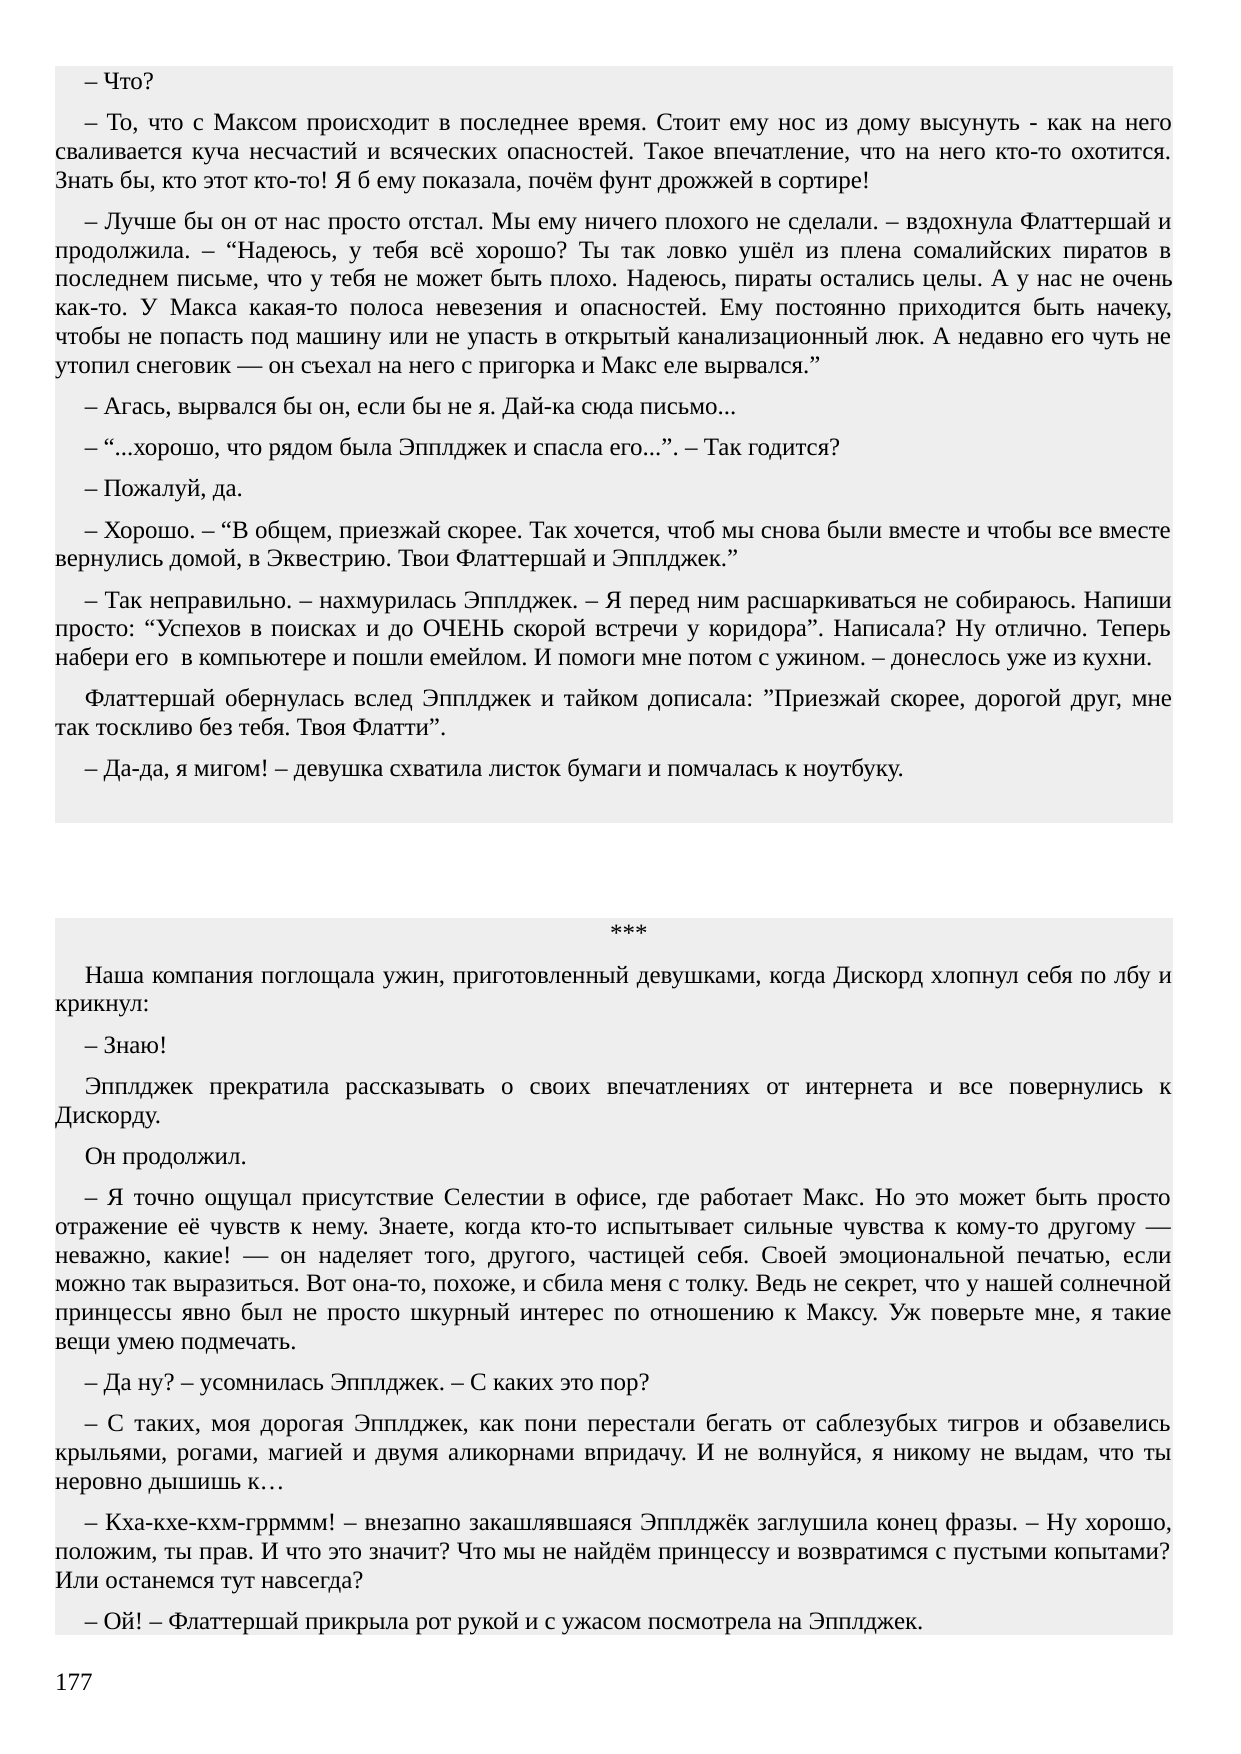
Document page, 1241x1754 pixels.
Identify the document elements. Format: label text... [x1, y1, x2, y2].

text – Так неправильно. – нахмурилась Эпплджек. – Я перед ним расшаркиваться не собираюсь. Напиши просто: “Успехов в поисках и до ОЧЕНЬ скорой встречи у коридора”. Написала? Ну отлично. Теперь набери его в компьютере и пошли емейлом. И помоги мне потом с ужином. – донеслось уже из кухни. [55, 585, 1173, 671]
text – Я точно ощущал присутствие Селестии в офисе, где работает Макс. Но это может быть просто отражение её чувств к нему. Знаете, когда кто-то испытывает сильные чувства к кому-то другому — неважно, какие! — он наделяет того, другого, частицей себя. Своей эмоциональной печатью, если можно так выразиться. Вот она-то, похоже, и сбила меня с толку. Ведь не секрет, что у нашей солнечной принцессы явно был не просто шкурный интерес по отношению к Максу. Уж поверьте мне, я такие вещи умею подмечать. [55, 1182, 1173, 1355]
text – Да ну? – усомнилась Эпплджек. – С каких это пор? [55, 1367, 1173, 1396]
text – Знаю! [55, 1030, 1173, 1058]
text Флаттершай обернулась вслед Эпплджек и тайком дописала: ”Приезжай скорее, дорогой друг, мне так тоскливо без тебя. Твоя Флатти”. [55, 683, 1173, 741]
text – С таких, моя дорогая Эпплджек, как пони перестали бегать от саблезубых тигров и обзавелись крыльями, рогами, магией и двумя аликорнами впридачу. И не волнуйся, я никому не выдам, что ты неровно дышишь к… [55, 1408, 1173, 1495]
text – Пожалуй, да. [55, 473, 1173, 502]
text – Хорошо. – “В общем, приезжай скорее. Так хочется, чтоб мы снова были вместе и чтобы все вместе вернулись домой, в Эквестрию. Твои Флаттершай и Эпплджек.” [55, 515, 1173, 572]
text – Да-да, я мигом! – девушка схватила листок бумаги и помчалась к ноутбуку. [55, 753, 1173, 782]
text – Агась, вырвался бы он, если бы не я. Дай-ка сюда письмо... [55, 391, 1173, 420]
text – Ой! – Флаттершай прикрыла рот рукой и с ужасом посмотрела на Эпплджек. [55, 1606, 1173, 1635]
text Он продолжил. [55, 1141, 1173, 1170]
text *** [55, 918, 1173, 947]
text – Кха-кхе-кхм-гррммм! – внезапно закашлявшаяся Эпплджёк заглушила конец фразы. – Ну хорошо, положим, ты прав. И что это значит? Что мы не найдём принцессу и возвратимся с пустыми копытами? Или останемся тут навсегда? [55, 1507, 1173, 1593]
text – Лучше бы он от нас просто отстал. Мы ему ничего плохого не сделали. – вздохнула Флаттершай и продолжила. – “Надеюсь, у тебя всё хорошо? Ты так ловко ушёл из плена сомалийских пиратов в последнем письме, что у тебя не может быть плохо. Надеюсь, пираты остались целы. А у нас не очень как-то. У Макса какая-то полоса невезения и опасностей. Ему постоянно приходится быть начеку, чтобы не попасть под машину или не упасть в открытый канализационный люк. А недавно его чуть не утопил снеговик — он съехал на него с пригорка и Макс еле вырвался.” [55, 206, 1173, 378]
text Эпплджек прекратила рассказывать о своих впечатлениях от интернета и все повернулись к Дискорду. [55, 1071, 1173, 1128]
text – То, что с Максом происходит в последнее время. Стоит ему нос из дому высунуть - как на него сваливается куча несчастий и всяческих опасностей. Такое впечатление, что на него кто-то охотится. Знать бы, кто этот кто-то! Я б ему показала, почём фунт дрожжей в сортире! [55, 107, 1173, 193]
text – Что? [55, 66, 1173, 95]
text – “...хорошо, что рядом была Эпплджек и спасла его...”. – Так годится? [55, 432, 1173, 461]
text Наша компания поглощала ужин, приготовленный девушками, когда Дискорд хлопнул себя по лбу и крикнул: [55, 960, 1173, 1017]
